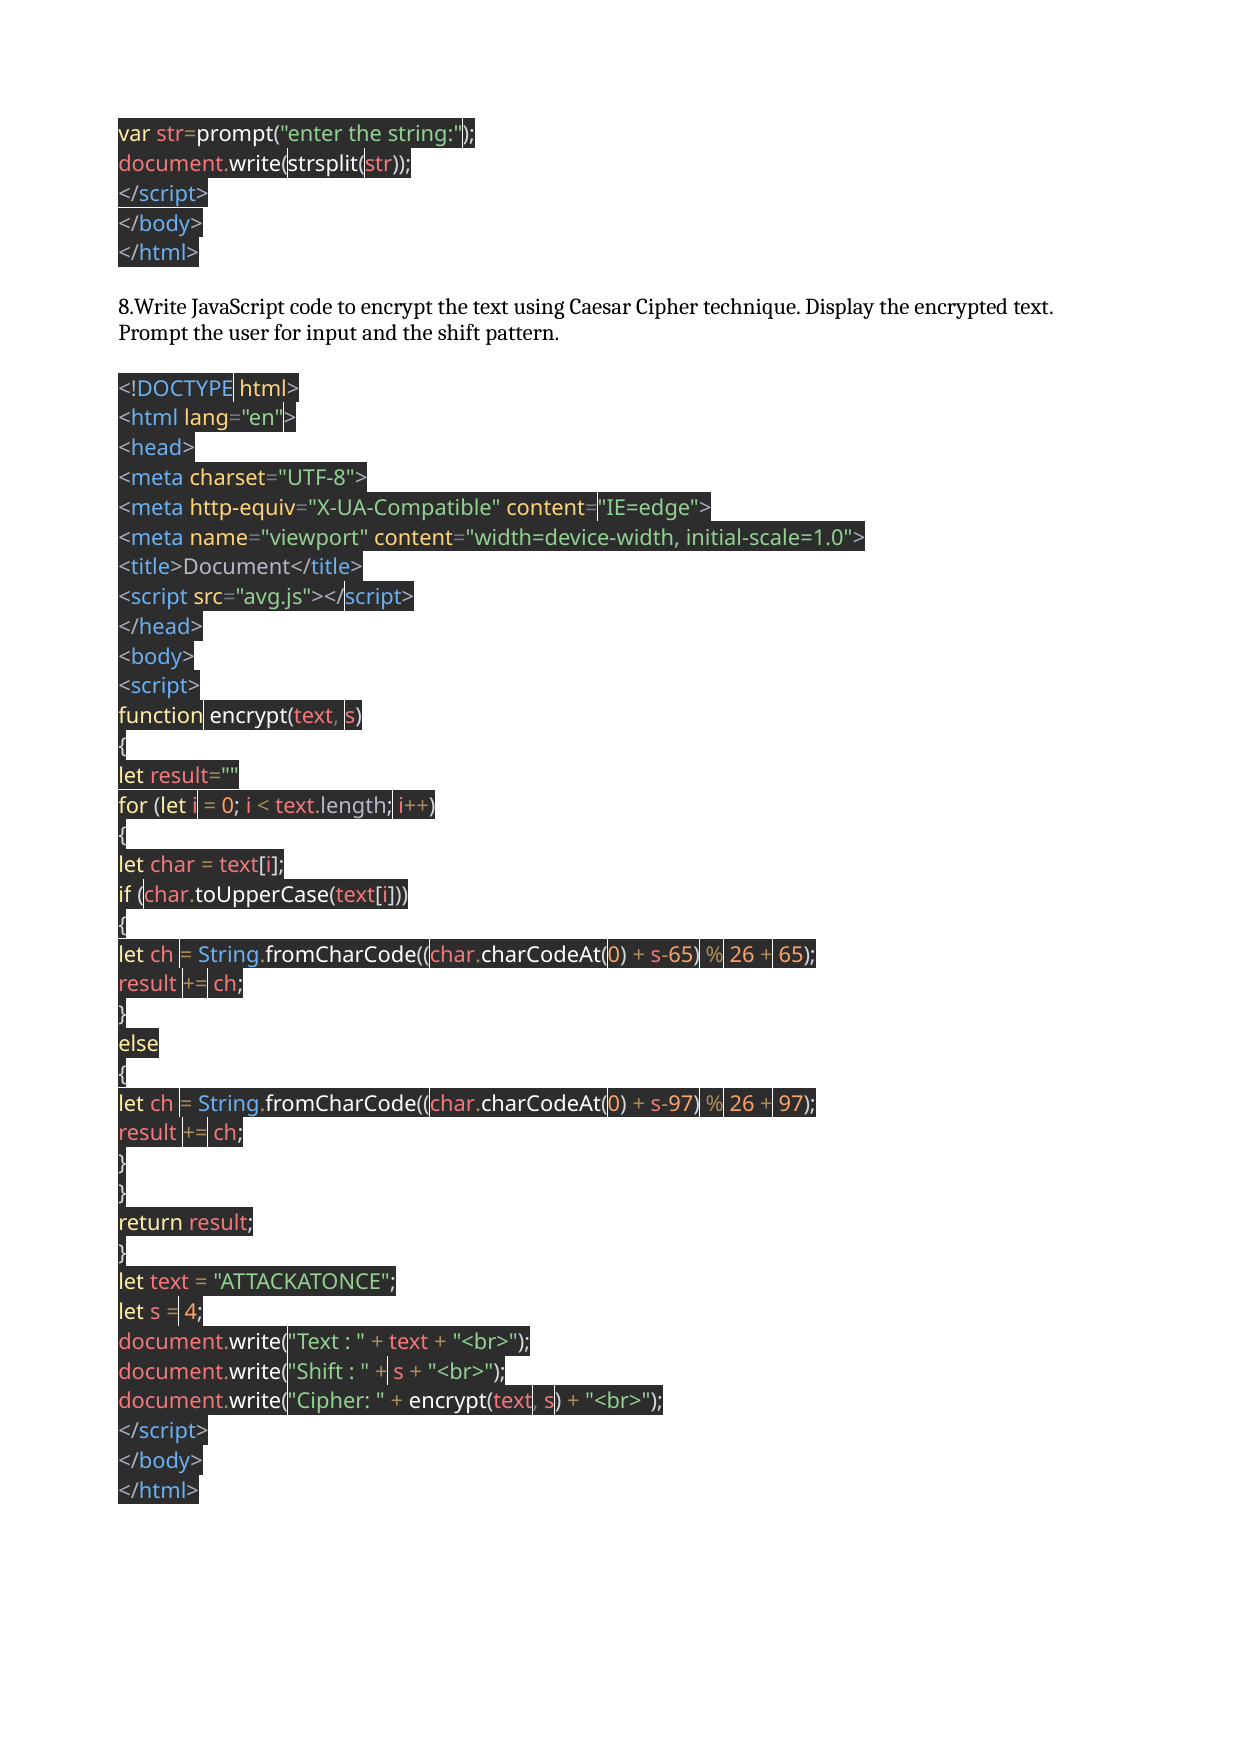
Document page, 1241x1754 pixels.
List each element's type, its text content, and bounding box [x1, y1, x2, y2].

text { [118, 819, 1122, 849]
text </script> [118, 178, 1122, 207]
text <script> [118, 670, 1122, 700]
text </script> [118, 1415, 1122, 1445]
text { [118, 730, 1122, 760]
text document.write("Cipher: " + encrypt(text, s) + "<br>"); [118, 1385, 1122, 1415]
text <meta http-equiv="X-UA-Compatible" content="IE=edge"> [118, 492, 1122, 521]
text } [118, 1177, 1122, 1207]
text if (char.toUpperCase(text[i])) [118, 879, 1122, 909]
text } [118, 1236, 1122, 1266]
text <meta name="viewport" content="width=device-width, initial-scale=1.0"> [118, 521, 1122, 551]
text return result; [118, 1207, 1122, 1236]
text </html> [118, 1475, 1122, 1504]
text <body> [118, 641, 1122, 670]
text <meta charset="UTF-8"> [118, 462, 1122, 492]
text <head> [118, 432, 1122, 462]
text </body> [118, 1445, 1122, 1475]
text { [118, 1058, 1122, 1087]
text <script src="avg.js"></script> [118, 581, 1122, 611]
text let text = "ATTACKATONCE"; [118, 1266, 1122, 1296]
text document.write(strsplit(str)); [118, 148, 1122, 178]
text result += ch; [118, 1117, 1122, 1147]
text 8.Write JavaScript code to encrypt the text using Caesar Cipher technique. Display the encrypted text. Prompt the user for input and the shift pattern. [118, 293, 1122, 346]
text { [118, 909, 1122, 938]
text function encrypt(text, s) [118, 700, 1122, 730]
text } [118, 998, 1122, 1028]
text let ch = String.fromCharCode((char.charCodeAt(0) + s-65) % 26 + 65); [118, 938, 1122, 968]
text let s = 4; [118, 1296, 1122, 1326]
text <title>Document</title> [118, 551, 1122, 581]
text </html> [118, 237, 1122, 267]
text </body> [118, 207, 1122, 237]
text document.write("Text : " + text + "<br>"); [118, 1326, 1122, 1356]
text else [118, 1028, 1122, 1058]
text let char = text[i]; [118, 849, 1122, 879]
text var str=prompt("enter the string:"); [118, 118, 1122, 148]
text let result="" [118, 760, 1122, 789]
text <!DOCTYPE html> [118, 372, 1122, 402]
text </head> [118, 611, 1122, 641]
text result += ch; [118, 968, 1122, 998]
text let ch = String.fromCharCode((char.charCodeAt(0) + s-97) % 26 + 97); [118, 1087, 1122, 1117]
text } [118, 1147, 1122, 1177]
text <html lang="en"> [118, 402, 1122, 432]
text document.write("Shift : " + s + "<br>"); [118, 1356, 1122, 1385]
text for (let i = 0; i < text.length; i++) [118, 789, 1122, 819]
